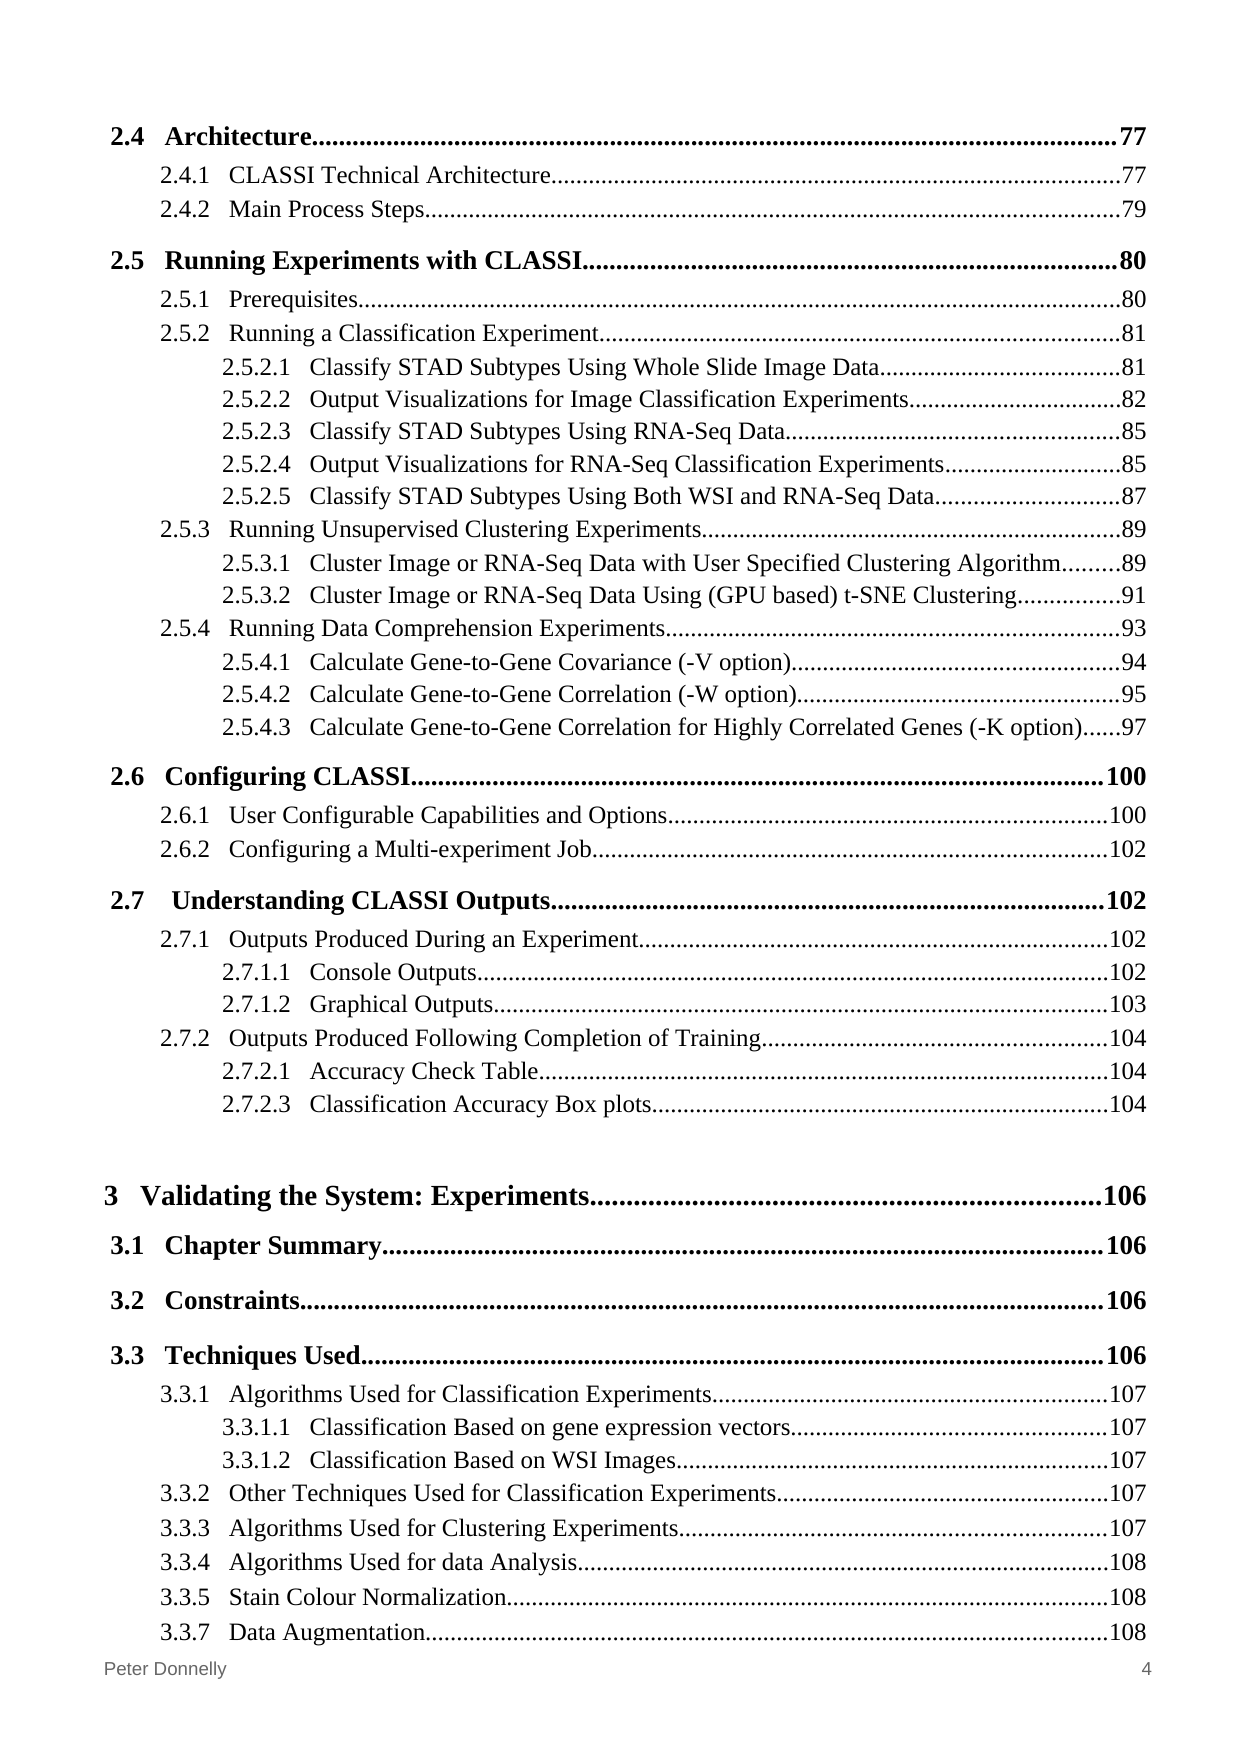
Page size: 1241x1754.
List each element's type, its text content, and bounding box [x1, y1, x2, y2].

text 2.5.2 Running a Classification Experiment 81 [154, 318, 1146, 347]
text 2.5 Running Experiments with CLASSI 80 [103, 244, 1146, 275]
text 3.3.7 Data Augmentation 108 [154, 1617, 1146, 1645]
text 3.3.1.2 Classification Based on WSI Images 107 [216, 1445, 1146, 1473]
text 2.6 Configuring CLASSI 100 [103, 760, 1146, 791]
text 2.6.2 Configuring a Multi-experiment Job 102 [154, 834, 1146, 863]
text 2.4 Architecture 77 [103, 120, 1146, 151]
text 2.5.3 Running Unsupervised Clustering Experiments 89 [154, 514, 1146, 543]
text 2.5.3.1 Cluster Image or RNA-Seq Data with User Specified Clustering Algorithm 89 [216, 548, 1146, 577]
text 2.4.2 Main Process Steps 79 [154, 194, 1146, 223]
text 2.7.1 Outputs Produced During an Experiment 102 [154, 924, 1146, 952]
text 2.5.2.4 Output Visualizations for RNA-Seq Classification Experiments 85 [216, 449, 1146, 477]
text 3.3.4 Algorithms Used for data Analysis 108 [154, 1547, 1146, 1576]
text 3.3.1.1 Classification Based on gene expression vectors 107 [216, 1412, 1146, 1441]
text 2.5.4.1 Calculate Gene-to-Gene Covariance (-V option) 94 [216, 647, 1146, 676]
text 3.3.5 Stain Colour Normalization 108 [154, 1582, 1146, 1611]
text 3.2 Constraints 106 [103, 1284, 1146, 1315]
text 3.1 Chapter Summary 106 [103, 1229, 1146, 1261]
text 2.5.4.3 Calculate Gene-to-Gene Correlation for Highly Correlated Genes (-K option) 97 [216, 712, 1146, 740]
text 2.7.1.1 Console Outputs 102 [216, 957, 1146, 986]
text 2.7 Understanding CLASSI Outputs 102 [103, 884, 1146, 915]
text 2.7.2.1 Accuracy Check Table 104 [216, 1056, 1146, 1085]
text 2.5.4.2 Calculate Gene-to-Gene Correlation (-W option) 95 [216, 679, 1146, 708]
text 2.7.2 Outputs Produced Following Completion of Training 104 [154, 1023, 1146, 1052]
text 2.5.2.5 Classify STAD Subtypes Using Both WSI and RNA-Seq Data 87 [216, 481, 1146, 510]
text 2.5.2.3 Classify STAD Subtypes Using RNA-Seq Data 85 [216, 416, 1146, 445]
text 3.3 Techniques Used 106 [103, 1339, 1146, 1370]
text 2.5.2.1 Classify STAD Subtypes Using Whole Slide Image Data 81 [216, 352, 1146, 381]
text 2.5.4 Running Data Comprehension Experiments 93 [154, 613, 1146, 642]
text 2.7.1.2 Graphical Outputs 103 [216, 989, 1146, 1018]
text 2.5.2.2 Output Visualizations for Image Classification Experiments 82 [216, 384, 1146, 413]
text 2.5.1 Prerequisites 80 [154, 284, 1146, 312]
text 2.7.2.3 Classification Accuracy Box plots 104 [216, 1089, 1146, 1117]
text 2.4.1 CLASSI Technical Architecture 77 [154, 160, 1146, 188]
text 3 Validating the System: Experiments 106 [103, 1178, 1146, 1212]
text 3.3.2 Other Techniques Used for Classification Experiments 107 [154, 1478, 1146, 1507]
text 2.6.1 User Configurable Capabilities and Options 100 [154, 800, 1146, 828]
text 3.3.1 Algorithms Used for Classification Experiments 107 [154, 1379, 1146, 1408]
text 3.3.3 Algorithms Used for Clustering Experiments 107 [154, 1513, 1146, 1542]
text 2.5.3.2 Cluster Image or RNA-Seq Data Using (GPU based) t-SNE Clustering 91 [216, 580, 1146, 609]
